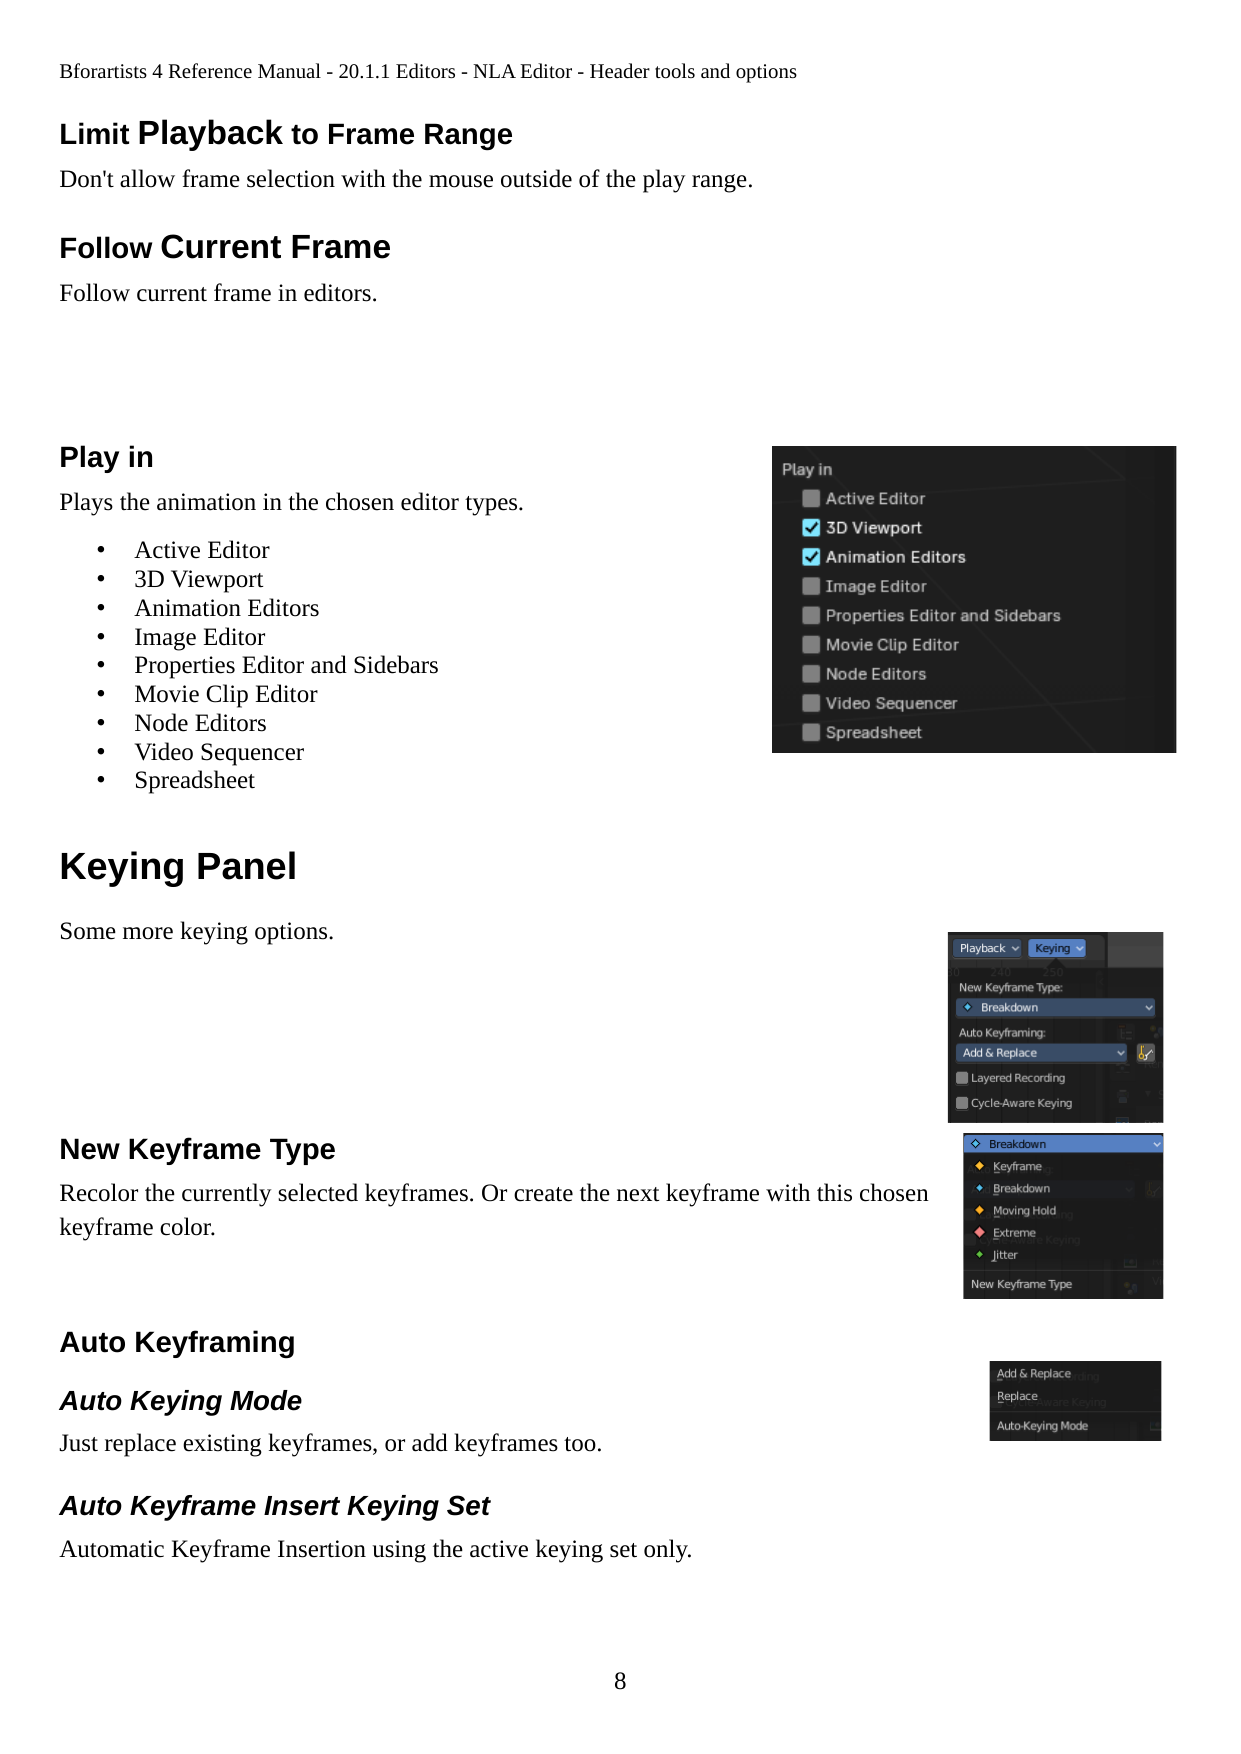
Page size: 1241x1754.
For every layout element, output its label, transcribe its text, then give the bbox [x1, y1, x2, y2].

list Image Editor [97, 622, 772, 651]
list Video Sequencer [97, 737, 1181, 766]
subtitle Follow Current Frame [59, 227, 1181, 266]
subtitle Keying Panel [59, 843, 1181, 887]
text Just replace existing keyframes, or add keyframes too. [59, 1428, 1181, 1457]
picture [772, 446, 1177, 753]
list Active Editor [97, 536, 772, 564]
text Recolor the currently selected keyframes. Or create the next keyframe with this chosen keyframe color. [59, 1178, 963, 1241]
subtitle Auto Keying Mode [59, 1384, 989, 1416]
list Spreadsheet [97, 766, 1181, 794]
list Movie Clip Editor [97, 679, 772, 708]
subtitle Play in [59, 440, 1181, 474]
list Properties Editor and Sidebars [97, 651, 772, 679]
text Follow current frame in editors. [59, 278, 1181, 307]
list Node Editors [97, 708, 772, 737]
subtitle New Keyframe Type [59, 1132, 1181, 1165]
picture [947, 932, 1164, 1123]
text Plays the animation in the chosen editor types. [59, 487, 772, 515]
subtitle Auto Keyframing [59, 1325, 1181, 1359]
text Automatic Keyframe Insertion using the active keying set only. [59, 1534, 1181, 1563]
subtitle Auto Keyframe Insert Keying Set [59, 1490, 1181, 1522]
text Some more keying options. [59, 916, 1181, 944]
text Don't allow frame selection with the mouse outside of the play range. [59, 164, 1181, 192]
picture [963, 1133, 1164, 1299]
list Animation Editors [97, 593, 772, 622]
picture [989, 1361, 1162, 1441]
subtitle [1162, 1384, 1181, 1416]
list 3D Viewport [97, 564, 772, 593]
subtitle Limit Playback to Frame Range [59, 113, 1181, 151]
